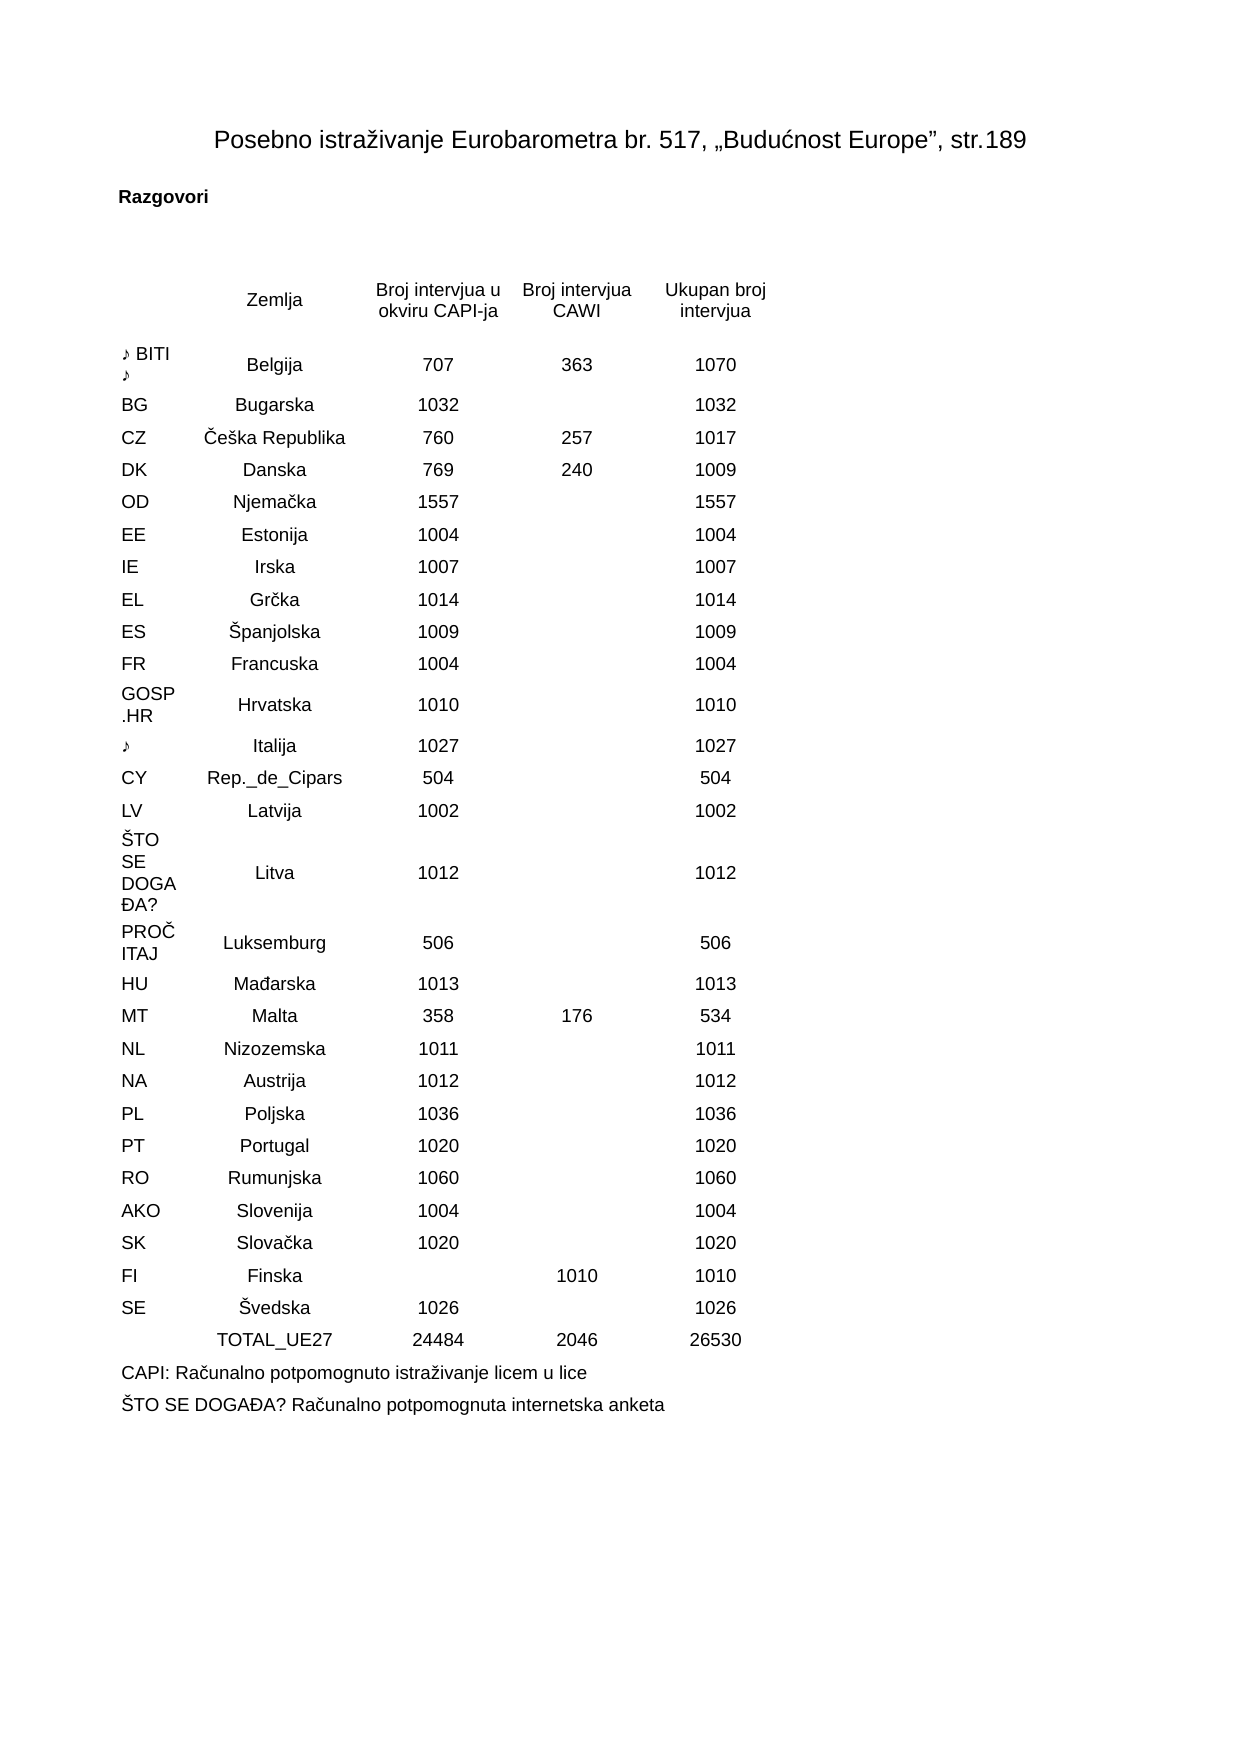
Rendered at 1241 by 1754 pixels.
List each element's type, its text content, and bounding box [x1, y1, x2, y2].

table_cell [508, 968, 646, 1000]
table_cell 2046 [508, 1324, 646, 1356]
table_cell [508, 680, 646, 729]
table_cell GOSP.HR [118, 680, 180, 729]
table_cell RO [118, 1162, 180, 1194]
table_cell Bugarska [180, 389, 369, 421]
table_cell 506 [646, 919, 785, 967]
table_cell NL [118, 1032, 180, 1064]
table_cell [508, 1291, 646, 1324]
table_cell 1020 [646, 1129, 785, 1162]
table_header Broj intervjua CAWI [508, 260, 646, 340]
table_cell [508, 1097, 646, 1129]
table_cell 1012 [646, 1065, 785, 1097]
table_cell 358 [369, 1000, 507, 1032]
table_cell 1009 [369, 615, 507, 648]
text Razgovori [118, 186, 1122, 208]
table_cell [508, 826, 646, 918]
table_cell NA [118, 1065, 180, 1097]
table_cell Irska [180, 551, 369, 583]
table_cell 363 [508, 340, 646, 389]
table_cell 707 [369, 340, 507, 389]
table_cell 1036 [646, 1097, 785, 1129]
table_cell 1014 [369, 583, 507, 615]
table_cell 257 [508, 421, 646, 453]
table_cell MT [118, 1000, 180, 1032]
table_cell 506 [369, 919, 507, 967]
table_cell Poljska [180, 1097, 369, 1129]
table_cell 1004 [646, 1194, 785, 1227]
table_cell CZ [118, 421, 180, 453]
table_cell 1027 [369, 729, 507, 762]
table_cell 1009 [646, 454, 785, 486]
table_cell 1010 [369, 680, 507, 729]
table_cell [369, 1259, 507, 1291]
table_cell 504 [369, 762, 507, 794]
table_cell AKO [118, 1194, 180, 1227]
table_cell ES [118, 615, 180, 648]
table_cell [508, 615, 646, 648]
table_cell 1012 [369, 1065, 507, 1097]
table_cell OD [118, 486, 180, 518]
table_cell ♪ BITI ♪ [118, 340, 180, 389]
table_cell 26530 [646, 1324, 785, 1356]
table_cell IE [118, 551, 180, 583]
table_cell 1009 [646, 615, 785, 648]
table_header [118, 260, 180, 340]
table_cell 1010 [508, 1259, 646, 1291]
table_cell CY [118, 762, 180, 794]
table_cell 1026 [646, 1291, 785, 1324]
table_cell 1014 [646, 583, 785, 615]
table_cell 1007 [646, 551, 785, 583]
table_cell 534 [646, 1000, 785, 1032]
table_cell Hrvatska [180, 680, 369, 729]
table_cell Finska [180, 1259, 369, 1291]
table_header Ukupan broj intervjua [646, 260, 785, 340]
table_cell Češka Republika [180, 421, 369, 453]
table_cell 1011 [369, 1032, 507, 1064]
table_cell Portugal [180, 1129, 369, 1162]
table_header Zemlja [180, 260, 369, 340]
table_cell 760 [369, 421, 507, 453]
table_cell 1013 [369, 968, 507, 1000]
table_cell 176 [508, 1000, 646, 1032]
table_cell DK [118, 454, 180, 486]
table_cell 1027 [646, 729, 785, 762]
table_cell 1004 [369, 518, 507, 551]
table_cell [508, 486, 646, 518]
table_cell [508, 1032, 646, 1064]
table_cell Rumunjska [180, 1162, 369, 1194]
table_cell [508, 1194, 646, 1227]
table_cell Austrija [180, 1065, 369, 1097]
table_cell EE [118, 518, 180, 551]
table_cell 1002 [369, 794, 507, 826]
table_cell Slovačka [180, 1227, 369, 1259]
table_cell 1032 [369, 389, 507, 421]
table_cell 1020 [646, 1227, 785, 1259]
table_cell HU [118, 968, 180, 1000]
table_cell 1002 [646, 794, 785, 826]
table_cell SE [118, 1291, 180, 1324]
table_cell 1011 [646, 1032, 785, 1064]
table_cell Estonija [180, 518, 369, 551]
table_cell Litva [180, 826, 369, 918]
table_cell ♪ [118, 729, 180, 762]
table_cell 1026 [369, 1291, 507, 1324]
table_cell Švedska [180, 1291, 369, 1324]
table_cell [508, 919, 646, 967]
table_cell Malta [180, 1000, 369, 1032]
table_cell 1004 [646, 648, 785, 680]
table_cell Mađarska [180, 968, 369, 1000]
table_cell 1017 [646, 421, 785, 453]
table_cell 769 [369, 454, 507, 486]
table_cell PROČITAJ [118, 919, 180, 967]
table_cell [118, 1324, 180, 1356]
table_header Broj intervjua u okviru CAPI-ja [369, 260, 507, 340]
table_cell [508, 389, 646, 421]
table_cell 1020 [369, 1227, 507, 1259]
table_cell [508, 1065, 646, 1097]
table_cell 1060 [369, 1162, 507, 1194]
table_cell [508, 1162, 646, 1194]
table_cell 1007 [369, 551, 507, 583]
table_cell Danska [180, 454, 369, 486]
table_cell [508, 1129, 646, 1162]
table_cell Španjolska [180, 615, 369, 648]
table_cell 240 [508, 454, 646, 486]
table_cell 1012 [646, 826, 785, 918]
table_cell 1004 [646, 518, 785, 551]
table_cell Italija [180, 729, 369, 762]
table_cell Francuska [180, 648, 369, 680]
table_cell 24484 [369, 1324, 507, 1356]
table_cell Njemačka [180, 486, 369, 518]
table_cell [508, 794, 646, 826]
table_cell ŠTO SE DOGAĐA? Računalno potpomognuta internetska anketa [118, 1389, 785, 1421]
table_cell 1557 [646, 486, 785, 518]
table_cell ŠTO SE DOGAĐA? [118, 826, 180, 918]
table_cell 1013 [646, 968, 785, 1000]
table_cell TOTAL_UE27 [180, 1324, 369, 1356]
table_cell 504 [646, 762, 785, 794]
table_cell Nizozemska [180, 1032, 369, 1064]
table_cell 1557 [369, 486, 507, 518]
table_cell [508, 1227, 646, 1259]
table_cell 1004 [369, 648, 507, 680]
table_cell 1036 [369, 1097, 507, 1129]
table_cell Rep._de_Cipars [180, 762, 369, 794]
table_cell [508, 729, 646, 762]
table_cell Luksemburg [180, 919, 369, 967]
table_cell SK [118, 1227, 180, 1259]
table_cell PL [118, 1097, 180, 1129]
table_cell [508, 551, 646, 583]
table_cell 1060 [646, 1162, 785, 1194]
table_cell Belgija [180, 340, 369, 389]
table_cell Latvija [180, 794, 369, 826]
table_cell 1032 [646, 389, 785, 421]
table_cell EL [118, 583, 180, 615]
table_cell PT [118, 1129, 180, 1162]
table_cell [508, 583, 646, 615]
table_cell [508, 648, 646, 680]
table_cell CAPI: Računalno potpomognuto istraživanje licem u lice [118, 1356, 785, 1388]
table_cell FR [118, 648, 180, 680]
table_cell BG [118, 389, 180, 421]
table_cell Slovenija [180, 1194, 369, 1227]
table_cell [508, 518, 646, 551]
table_cell 1004 [369, 1194, 507, 1227]
table_cell Grčka [180, 583, 369, 615]
table_cell 1010 [646, 1259, 785, 1291]
table_cell 1020 [369, 1129, 507, 1162]
table_cell 1070 [646, 340, 785, 389]
table_cell 1010 [646, 680, 785, 729]
table_cell LV [118, 794, 180, 826]
table_cell 1012 [369, 826, 507, 918]
table_cell FI [118, 1259, 180, 1291]
table_cell [508, 762, 646, 794]
